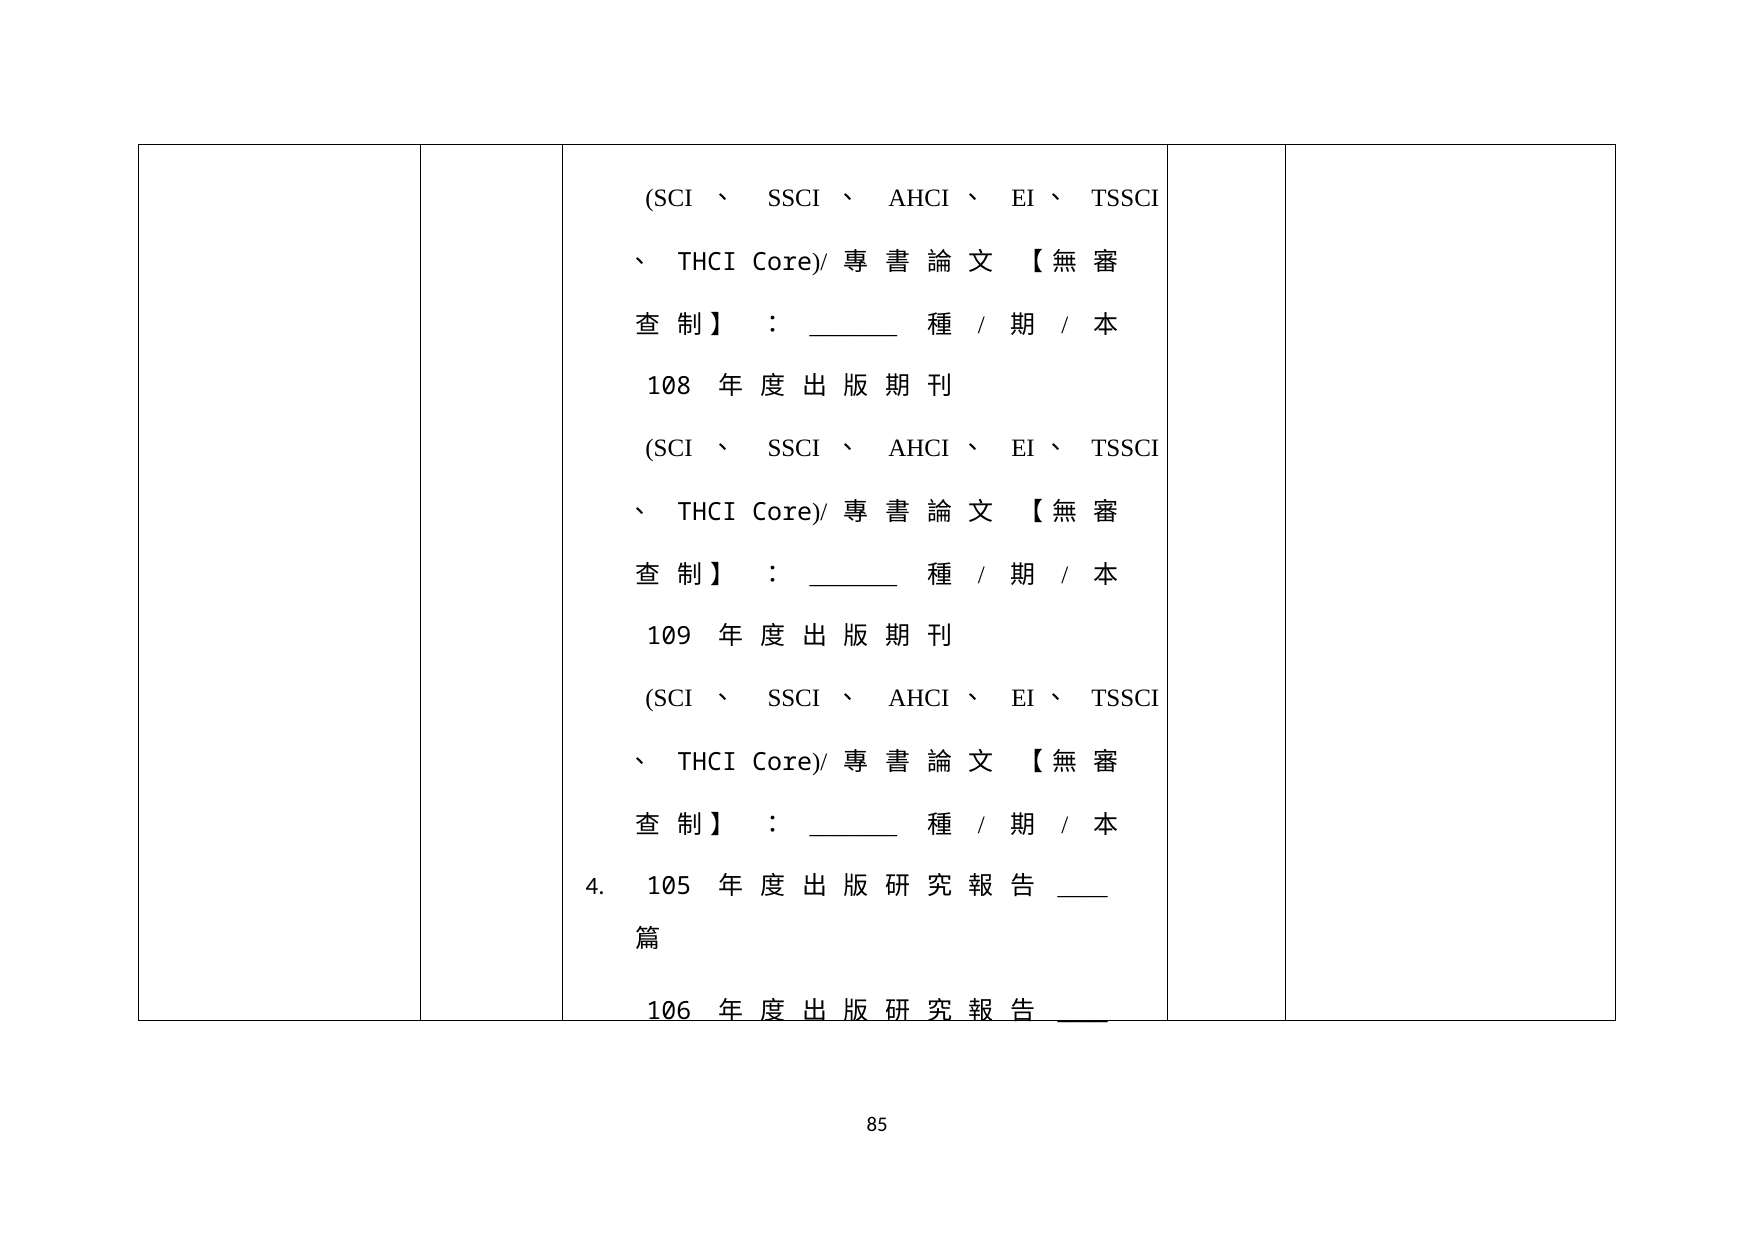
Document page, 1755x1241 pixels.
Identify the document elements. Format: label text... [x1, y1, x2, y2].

table_cell (SCI、SSCI、AHCI、EI、TSSCI、THCI Core)/專書論文【無審查制】：_______ 種/期/本 108年度出版期刊(SCI、SSCI、AHCI、EI、TSSCI、THCI Core)/專書論文【無審查制】：_______ 種/期/本 109年度出版期刊(SCI、SSCI、AHCI、EI、TSSCI、THCI Core)/專書論文【無審查制】：_______ 種/期/本 105年度出版研究報告____ 篇 106年度出版研究報告____ [563, 145, 1167, 1020]
table_cell [1168, 145, 1285, 1020]
table_cell [421, 145, 562, 1020]
table_cell [139, 145, 420, 1020]
table_cell [1286, 145, 1615, 1020]
